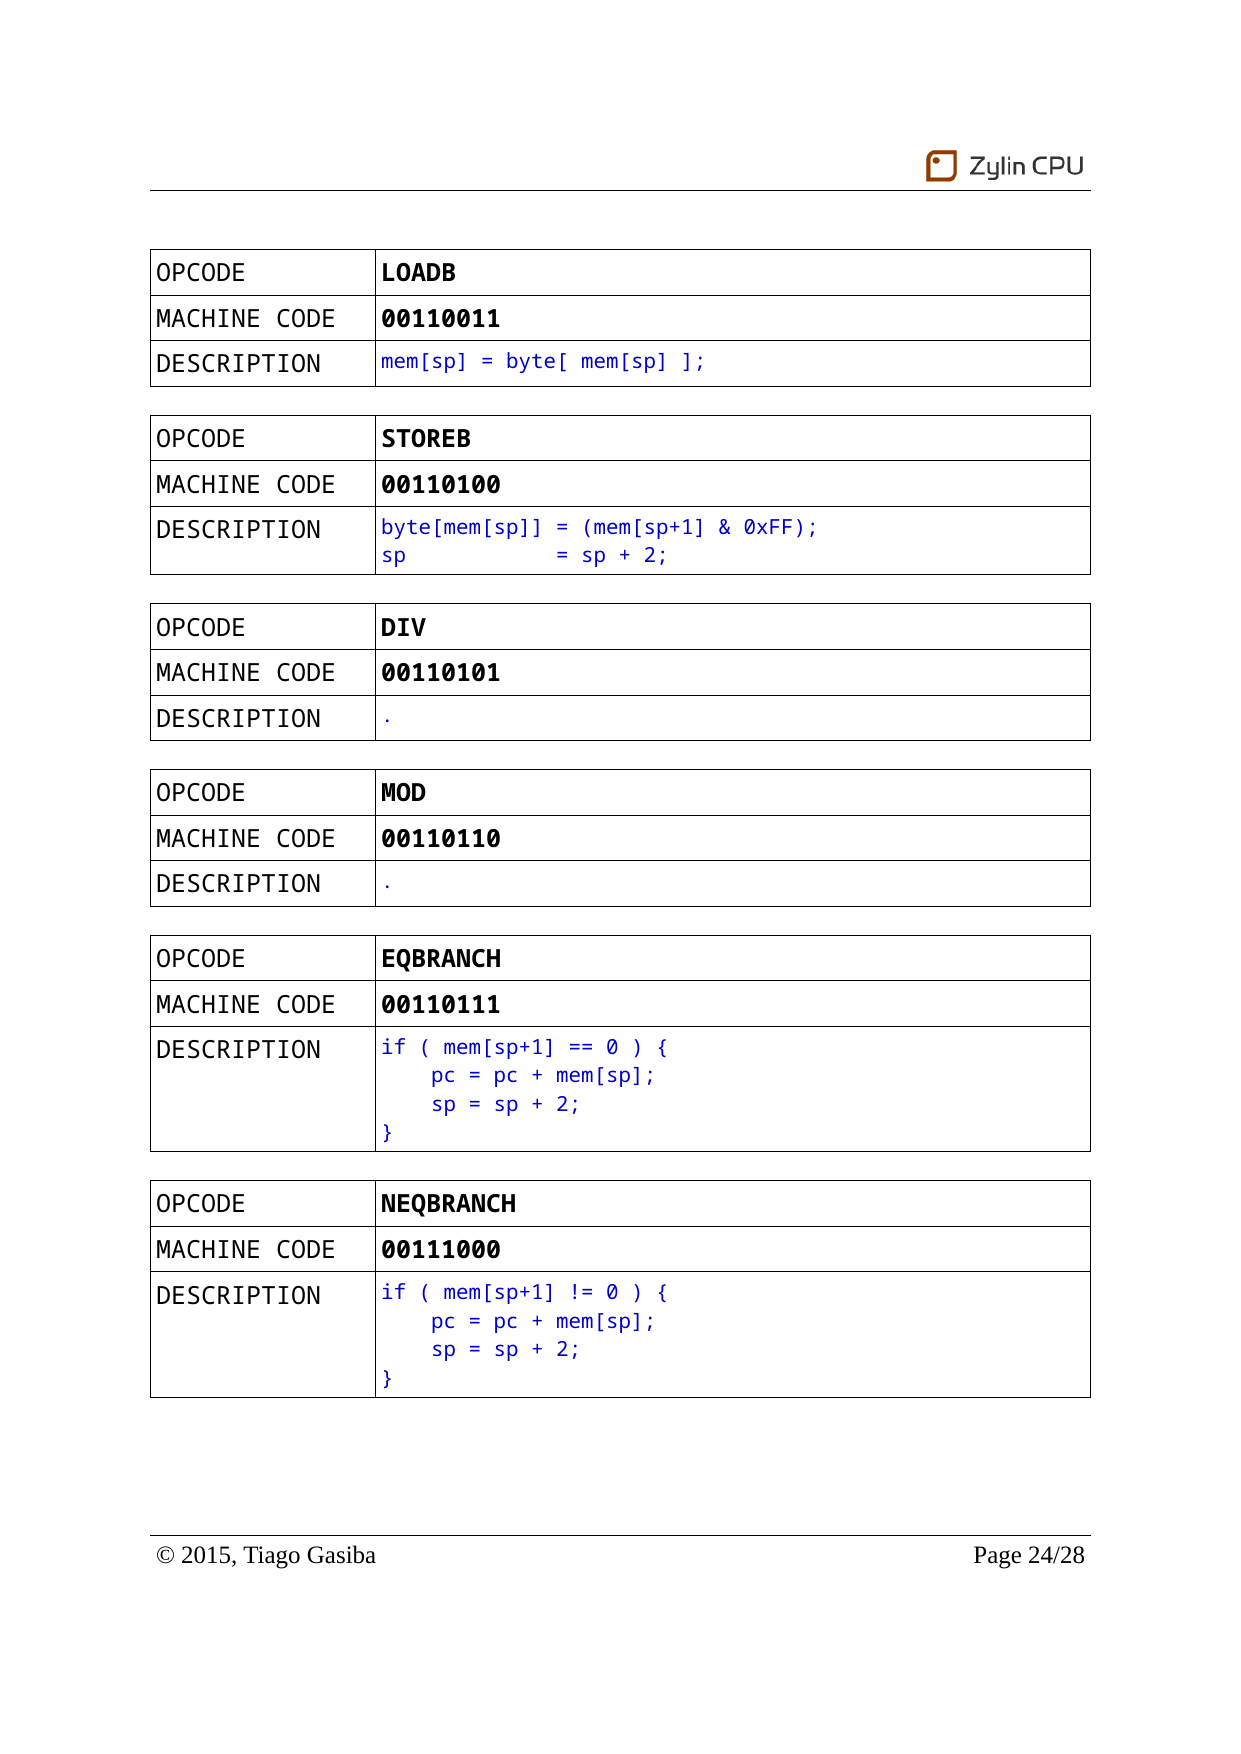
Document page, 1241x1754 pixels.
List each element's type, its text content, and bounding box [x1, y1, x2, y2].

table_cell 00110011 [376, 296, 1090, 340]
table_header OPCODE [151, 604, 375, 649]
table_header OPCODE [151, 770, 375, 815]
table_cell 00110101 [376, 650, 1090, 695]
table_cell MACHINE CODE [151, 296, 375, 340]
table_cell . [376, 696, 1090, 740]
table_header OPCODE [151, 936, 375, 980]
table_header MOD [376, 770, 1090, 815]
table_cell MACHINE CODE [151, 461, 375, 506]
table_cell MACHINE CODE [151, 816, 375, 860]
table_cell DESCRIPTION [151, 696, 375, 740]
table_cell if ( mem[sp+1] != 0 ) { pc = pc + mem[sp]; sp = sp + 2; } [376, 1272, 1090, 1397]
table_header STOREB [376, 416, 1090, 460]
table_header OPCODE [151, 250, 375, 295]
table_cell 00110100 [376, 461, 1090, 506]
table_cell mem[sp] = byte[ mem[sp] ]; [376, 341, 1090, 386]
table_cell . [376, 861, 1090, 906]
table_cell MACHINE CODE [151, 981, 375, 1026]
table_cell byte[mem[sp]] = (mem[sp+1] & 0xFF); sp = sp + 2; [376, 507, 1090, 574]
table_cell DESCRIPTION [151, 507, 375, 574]
table_header DIV [376, 604, 1090, 649]
table_header EQBRANCH [376, 936, 1090, 980]
table_cell DESCRIPTION [151, 861, 375, 906]
table_cell DESCRIPTION [151, 341, 375, 386]
table_header LOADB [376, 250, 1090, 295]
table_cell 00111000 [376, 1227, 1090, 1271]
table_cell MACHINE CODE [151, 650, 375, 695]
table_cell 00110110 [376, 816, 1090, 860]
table_cell DESCRIPTION [151, 1027, 375, 1151]
table_cell 00110111 [376, 981, 1090, 1026]
table_cell if ( mem[sp+1] == 0 ) { pc = pc + mem[sp]; sp = sp + 2; } [376, 1027, 1090, 1151]
table_header NEQBRANCH [376, 1181, 1090, 1226]
table_cell DESCRIPTION [151, 1272, 375, 1397]
table_header OPCODE [151, 1181, 375, 1226]
picture [922, 148, 1151, 185]
table_cell MACHINE CODE [151, 1227, 375, 1271]
table_header OPCODE [151, 416, 375, 460]
